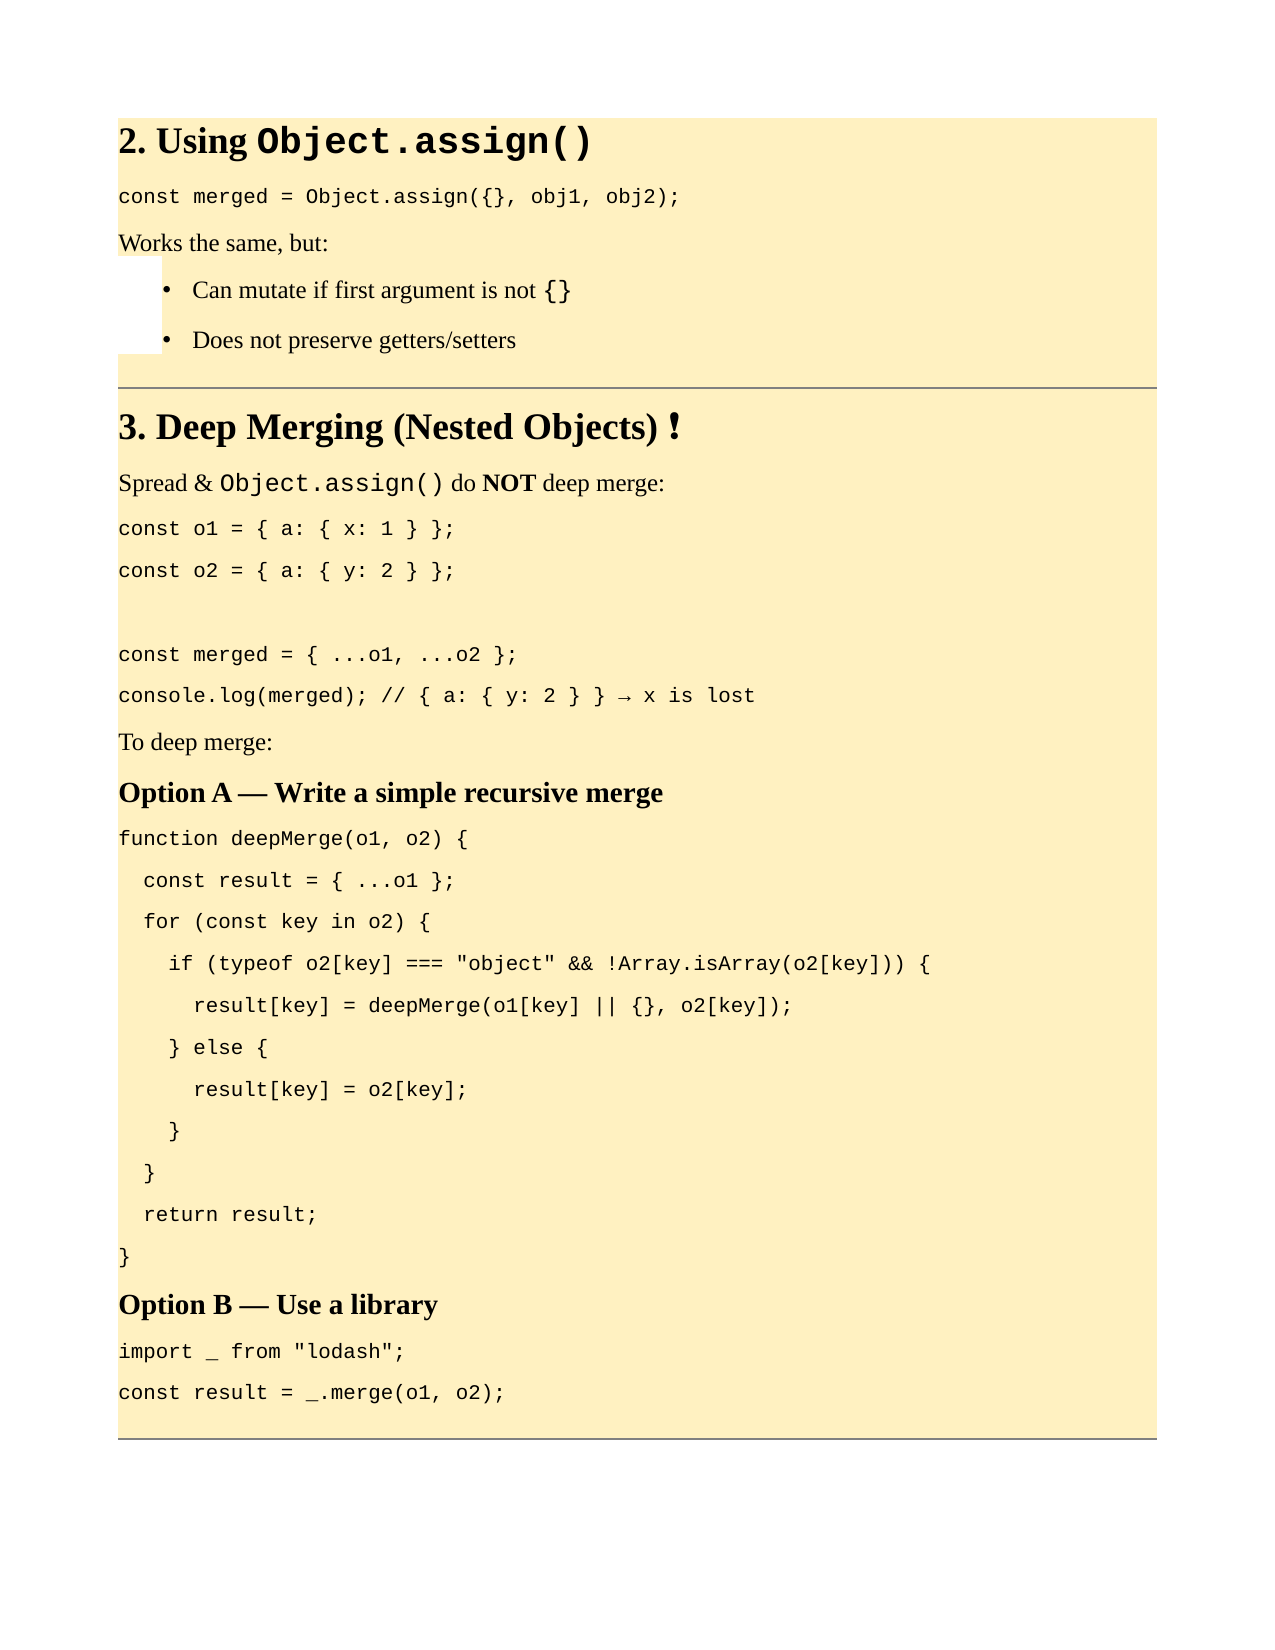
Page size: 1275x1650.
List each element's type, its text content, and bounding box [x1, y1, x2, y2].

text } [118, 1120, 1157, 1144]
text function deepMerge(o1, o2) { [118, 828, 1157, 852]
text const o1 = { a: { x: 1 } }; [118, 518, 1157, 542]
text const result = _.merge(o1, o2); [118, 1382, 1157, 1406]
text const result = { ...o1 }; [118, 870, 1157, 893]
text for (const key in o2) { [118, 912, 1157, 935]
text Spread & Object.assign() do NOT deep merge: [118, 468, 1157, 499]
text if (typeof o2[key] === "object" && !Array.isArray(o2[key])) { [118, 953, 1157, 977]
text } [118, 1162, 1157, 1186]
text } [118, 1246, 1157, 1269]
text console.log(merged); // { a: { y: 2 } } → x is lost [118, 686, 1157, 709]
list Does not preserve getters/setters [162, 325, 1157, 354]
subtitle 3. Deep Merging (Nested Objects) ❗️ [118, 404, 1157, 447]
subtitle Option A — Write a simple recursive merge [118, 775, 1157, 808]
text const merged = { ...o1, ...o2 }; [118, 644, 1157, 667]
text } else { [118, 1037, 1157, 1061]
text result[key] = o2[key]; [118, 1079, 1157, 1102]
text const merged = Object.assign({}, obj1, obj2); [118, 186, 1157, 209]
text const o2 = { a: { y: 2 } }; [118, 560, 1157, 584]
subtitle Option B — Use a library [118, 1287, 1157, 1321]
subtitle 2. Using Object.assign() [118, 118, 1157, 164]
list Can mutate if first argument is not {} [162, 275, 1157, 306]
text Works the same, but: [118, 228, 1157, 256]
text import _ from "lodash"; [118, 1341, 1157, 1364]
text To deep merge: [118, 727, 1157, 756]
text result[key] = deepMerge(o1[key] || {}, o2[key]); [118, 995, 1157, 1019]
text return result; [118, 1204, 1157, 1228]
